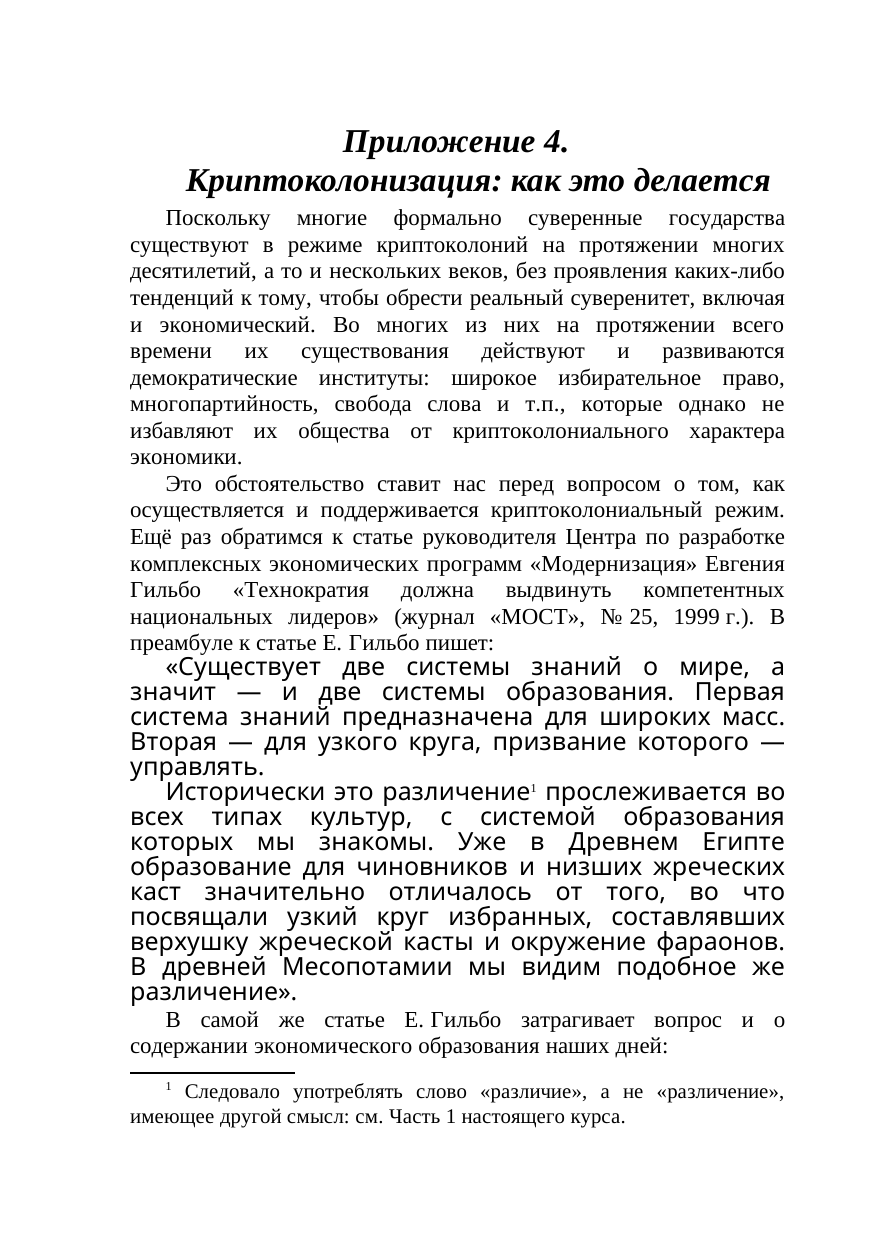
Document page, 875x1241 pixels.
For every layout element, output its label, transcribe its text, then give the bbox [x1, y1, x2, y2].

text Поскольку многие формально суверенные государства существуют в режиме криптоколоний на протяжении многих десятилетий, а то и нескольких веков, без проявления каких-либо тенденций к тому, чтобы обрести реальный суверенитет, включая и экономический. Во многих из них на протяжении всего времени их существования действуют и развиваются демократические институты: широкое избирательное право, многопартийность, свобода слова и т.п., которые однако не избавляют их общества от криптоколониального характера экономики. [130, 204, 785, 470]
text В самой же статье Е. Гильбо затрагивает вопрос и о содержании экономического образования наших дней: [130, 1006, 785, 1059]
text Исторически это различение прослеживается во всех типах культур, с системой образования которых мы знакомы. Уже в Древнем Египте образование для чиновников и низших жреческих каст значительно отличалось от того, во что посвящали узкий круг избранных, составлявших верхушку жреческой касты и окружение фараонов. В древней Месопотамии мы видим подобное же различение». [130, 781, 785, 1006]
text Следовало употреблять слово «различие», а не «различение», имеющее другой смысл: см. Часть 1 настоящего курса. [130, 1079, 785, 1127]
text «Существует две системы знаний о мире, а значит — и две системы образования. Первая система знаний предназначена для широких масс. Вторая — для узкого круга, призвание которого — управлять. [130, 656, 785, 781]
text Это обстоятельство ставит нас перед вопросом о том, как осуществляется и поддерживается криптоколониальный режим. Ещё раз обратимся к статье руководителя Центра по разработке комплексных экономических программ «Модернизация» Евгения Гильбо «Технократия должна выдвинуть компетентных национальных лидеров» (журнал «МОСТ», № 25, 1999 г.). В преамбуле к статье Е. Гильбо пишет: [130, 470, 785, 656]
subtitle Приложение 4. Криптоколонизация: как это делается [130, 121, 785, 198]
